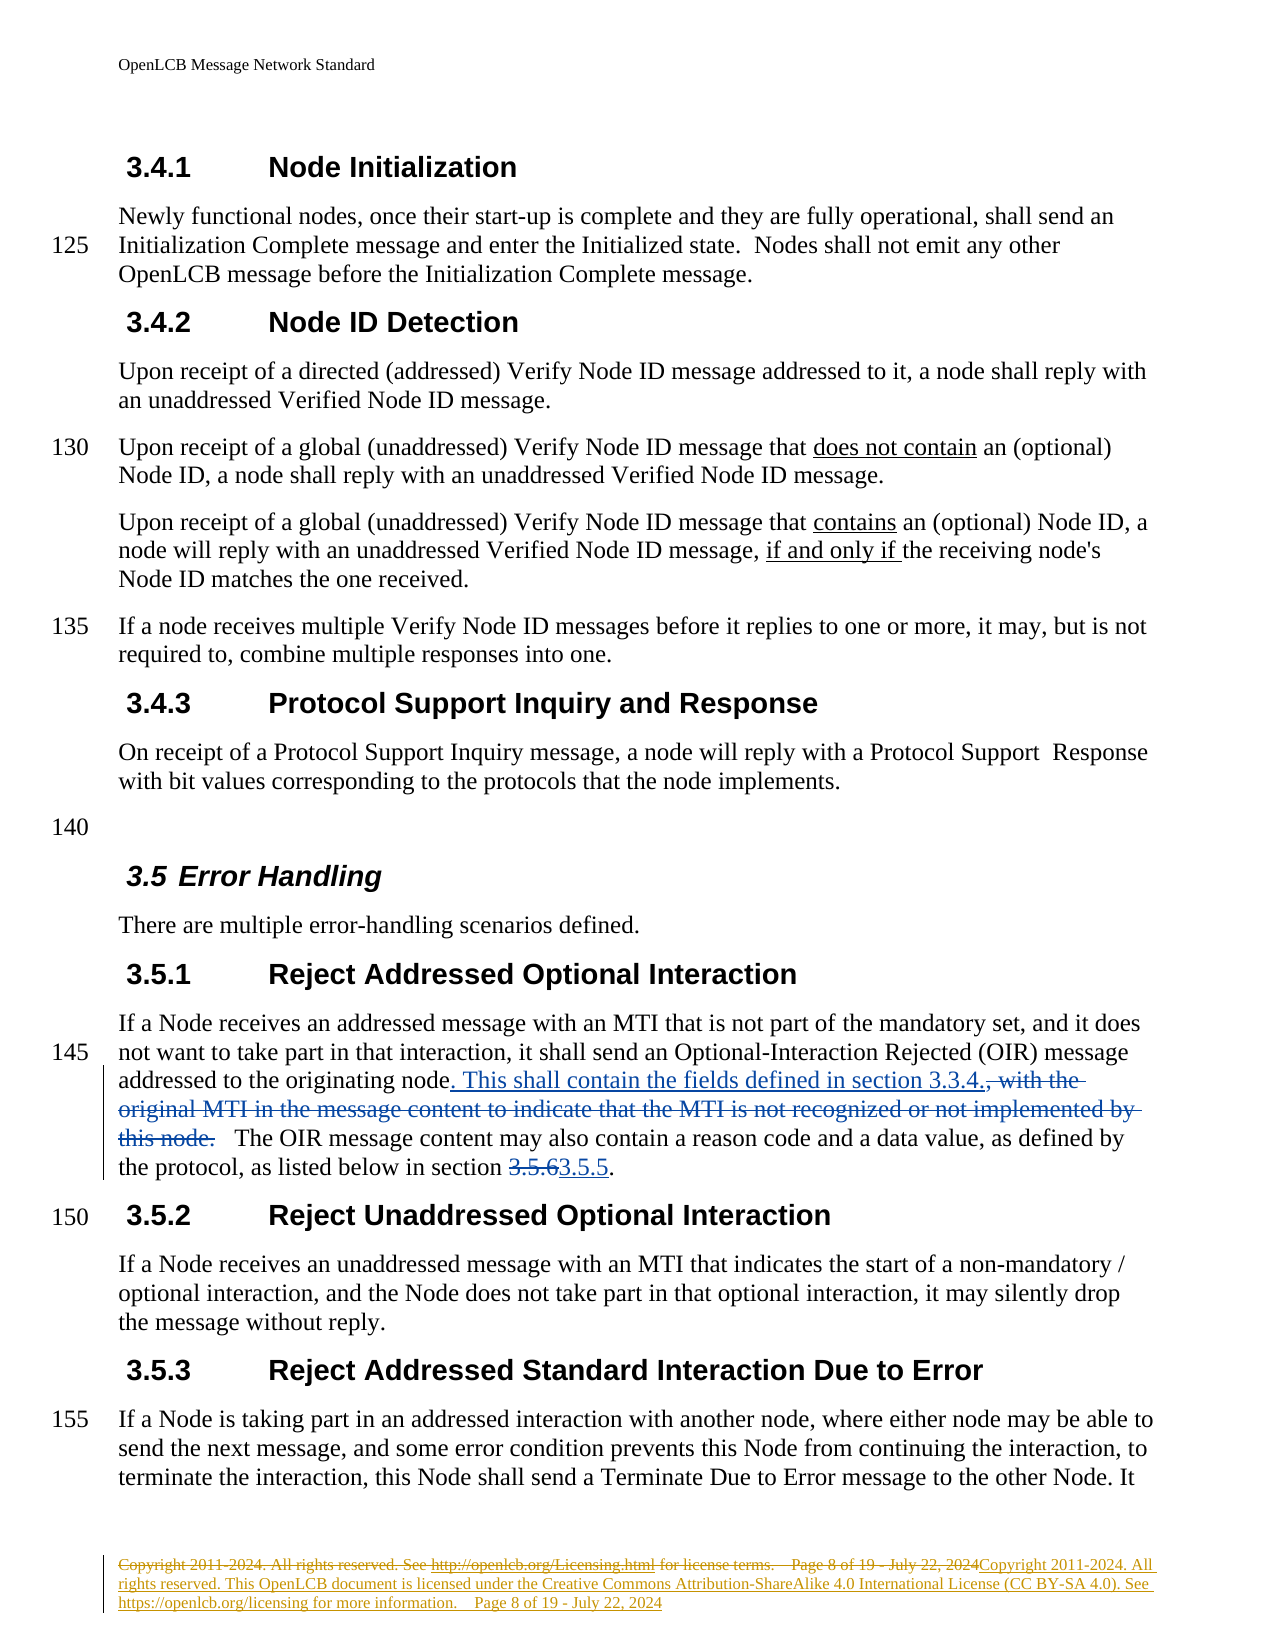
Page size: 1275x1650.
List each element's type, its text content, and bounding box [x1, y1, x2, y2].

subtitle Error Handling [118, 859, 1157, 892]
text On receipt of a Protocol Support Inquiry message, a node will reply with a Protocol Support Response with bit values corresponding to the protocols that the node implements. [118, 737, 1157, 795]
subtitle Reject Unaddressed Optional Interaction [118, 1198, 1157, 1232]
text Upon receipt of a global (unaddressed) Verify Node ID message that contains an (optional) Node ID, a node will reply with an unaddressed Verified Node ID message, if and only if the receiving node's Node ID matches the one received. [118, 507, 1157, 593]
subtitle Node Initialization [118, 150, 1157, 183]
subtitle Protocol Support Inquiry and Response [118, 686, 1157, 719]
text If a Node receives an addressed message with an MTI that is not part of the mandatory set, and it does not want to take part in that interaction, it shall send an Optional-Interaction Rejected (OIR) message addressed to the originating node. This shall contain the fields defined in section 3.3.4. The OIR message content may also contain a reason code and a data value, as defined by the protocol, as listed below in section 3.5.5. [118, 1008, 1157, 1180]
subtitle Node ID Detection [118, 305, 1157, 339]
subtitle Reject Addressed Optional Interaction [118, 957, 1157, 990]
text Upon receipt of a directed (addressed) Verify Node ID message addressed to it, a node shall reply with an unaddressed Verified Node ID message. [118, 356, 1157, 414]
text If a Node receives an unaddressed message with an MTI that indicates the start of a non-mandatory / optional interaction, and the Node does not take part in that optional interaction, it may silently drop the message without reply. [118, 1249, 1157, 1336]
text Upon receipt of a global (unaddressed) Verify Node ID message that does not contain an (optional) Node ID, a node shall reply with an unaddressed Verified Node ID message. [118, 432, 1157, 489]
subtitle Reject Addressed Standard Interaction Due to Error [118, 1353, 1157, 1387]
text There are multiple error-handling scenarios defined. [118, 910, 1157, 939]
text If a Node is taking part in an addressed interaction with another node, where either node may be able to send the next message, and some error condition prevents this Node from continuing the interaction, to terminate the interaction, this Node shall send a Terminate Due to Error message to the other Node. It [118, 1404, 1157, 1491]
text If a node receives multiple Verify Node ID messages before it replies to one or more, it may, but is not required to, combine multiple responses into one. [118, 611, 1157, 668]
text Newly functional nodes, once their start-up is complete and they are fully operational, shall send an Initialization Complete message and enter the Initialized state. Nodes shall not emit any other OpenLCB message before the Initialization Complete message. [118, 201, 1157, 287]
